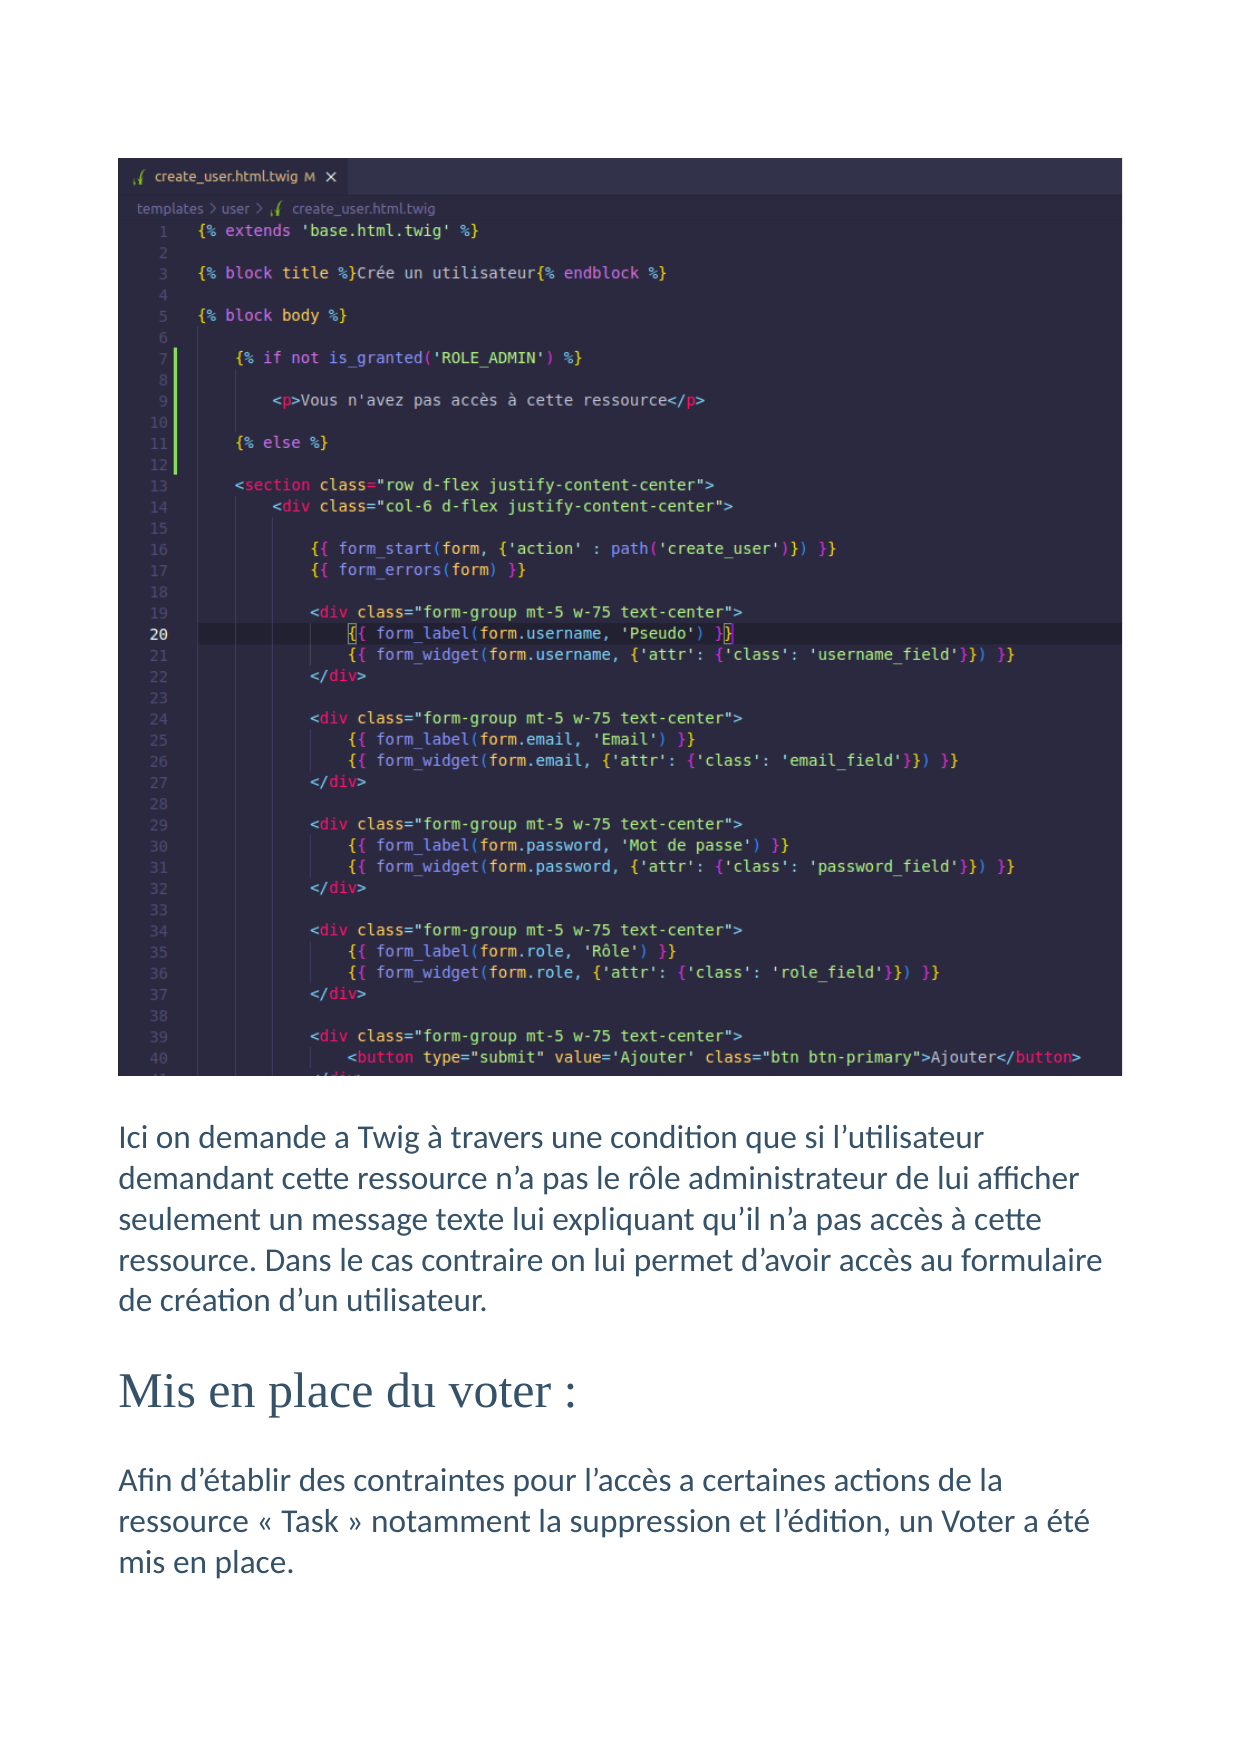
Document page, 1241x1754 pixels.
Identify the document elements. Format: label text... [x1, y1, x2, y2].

picture [118, 158, 1123, 1076]
text Mis en place du voter : [118, 1361, 1122, 1418]
text Ici on demande a Twig à travers une condition que si l’utilisateur demandant cette ressource n’a pas le rôle administrateur de lui afficher seulement un message texte lui expliquant qu’il n’a pas accès à cette ressource. Dans le cas contraire on lui permet d’avoir accès au formulaire de création d’un utilisateur. [118, 1117, 1122, 1320]
text Afin d’établir des contraintes pour l’accès a certaines actions de la ressource « Task » notamment la suppression et l’édition, un Voter a été mis en place. [118, 1459, 1122, 1581]
